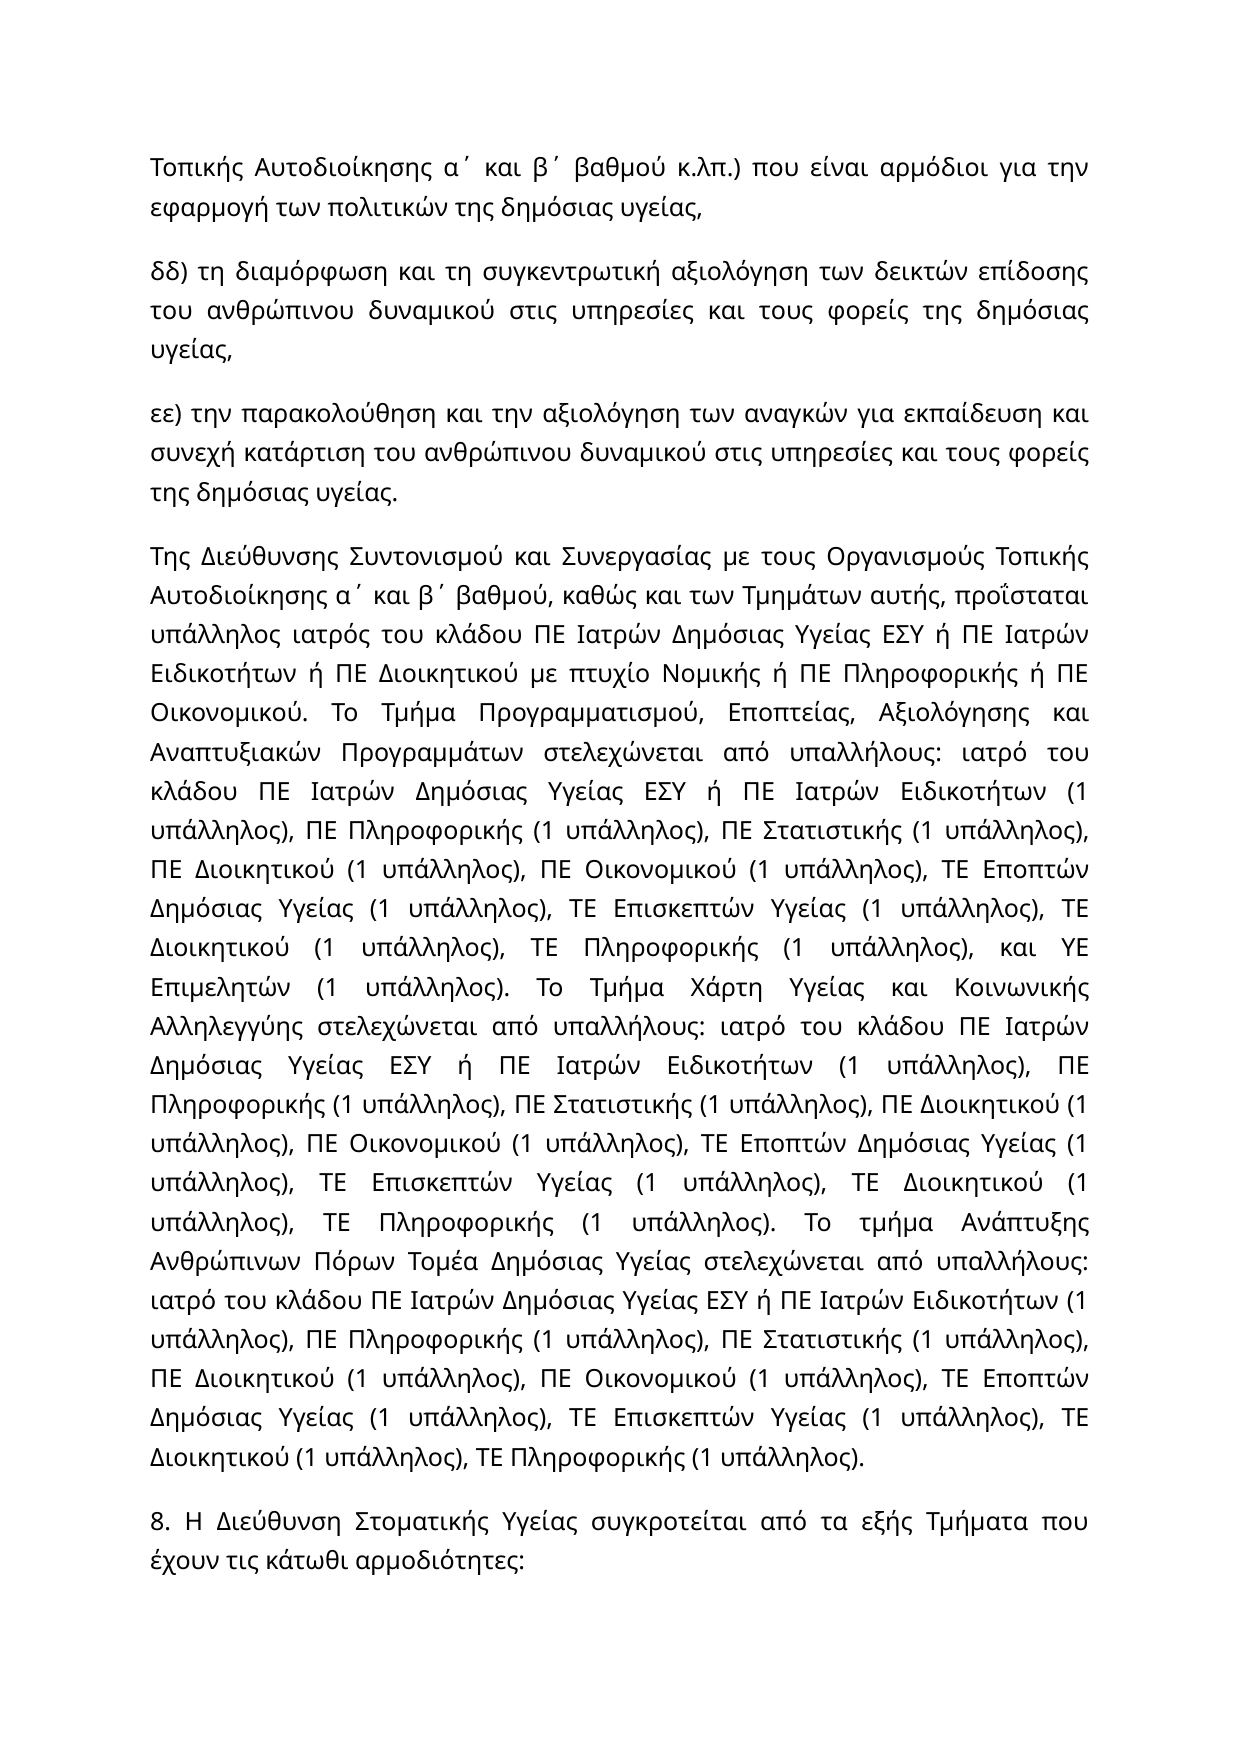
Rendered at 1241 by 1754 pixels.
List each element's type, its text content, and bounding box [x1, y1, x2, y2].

text 8. Η Διεύθυνση Στοματικής Υγείας συγκροτείται από τα εξής Τμήματα που έχουν τις κάτωθι αρμοδιότητες: [150, 1503, 1090, 1577]
text Τοπικής Αυτοδιοίκησης α΄ και β΄ βαθμού κ.λπ.) που είναι αρμόδιοι για την εφαρμογή των πολιτικών της δημόσιας υγείας, [150, 150, 1090, 223]
text εε) την παρακολούθηση και την αξιολόγηση των αναγκών για εκπαίδευση και συνεχή κατάρτιση του ανθρώπινου δυναμικού στις υπηρεσίες και τους φορείς της δημόσιας υγείας. [150, 396, 1090, 508]
text δδ) τη διαμόρφωση και τη συγκεντρωτική αξιολόγηση των δεικτών επίδοσης του ανθρώπινου δυναμικού στις υπηρεσίες και τους φορείς της δημόσιας υγείας, [150, 253, 1090, 366]
text Της Διεύθυνσης Συντονισμού και Συνεργασίας με τους Οργανισμούς Τοπικής Αυτοδιοίκησης α΄ και β΄ βαθμού, καθώς και των Τμημάτων αυτής, προΐσταται υπάλληλος ιατρός του κλάδου ΠΕ Ιατρών Δημόσιας Υγείας ΕΣΥ ή ΠΕ Ιατρών Ειδικοτήτων ή ΠΕ Διοικητικού με πτυχίο Νομικής ή ΠΕ Πληροφορικής ή ΠΕ Οικονομικού. Το Τμήμα Προγραμματισμού, Εποπτείας, Αξιολόγησης και Αναπτυξιακών Προγραμμάτων στελεχώνεται από υπαλλήλους: ιατρό του κλάδου ΠΕ Ιατρών Δημόσιας Υγείας ΕΣΥ ή ΠΕ Ιατρών Ειδικοτήτων (1 υπάλληλος), ΠΕ Πληροφορικής (1 υπάλληλος), ΠΕ Στατιστικής (1 υπάλληλος), ΠΕ Διοικητικού (1 υπάλληλος), ΠΕ Οικονομικού (1 υπάλληλος), ΤΕ Εποπτών Δημόσιας Υγείας (1 υπάλληλος), ΤΕ Επισκεπτών Υγείας (1 υπάλληλος), ΤΕ Διοικητικού (1 υπάλληλος), ΤΕ Πληροφορικής (1 υπάλληλος), και ΥΕ Επιμελητών (1 υπάλληλος). Το Τμήμα Χάρτη Υγείας και Κοινωνικής Αλληλεγγύης στελεχώνεται από υπαλλήλους: ιατρό του κλάδου ΠΕ Ιατρών Δημόσιας Υγείας ΕΣΥ ή ΠΕ Ιατρών Ειδικοτήτων (1 υπάλληλος), ΠΕ Πληροφορικής (1 υπάλληλος), ΠΕ Στατιστικής (1 υπάλληλος), ΠΕ Διοικητικού (1 υπάλληλος), ΠΕ Οικονομικού (1 υπάλληλος), ΤΕ Εποπτών Δημόσιας Υγείας (1 υπάλληλος), ΤΕ Επισκεπτών Υγείας (1 υπάλληλος), ΤΕ Διοικητικού (1 υπάλληλος), ΤΕ Πληροφορικής (1 υπάλληλος). Το τμήμα Ανάπτυξης Ανθρώπινων Πόρων Τομέα Δημόσιας Υγείας στελεχώνεται από υπαλλήλους: ιατρό του κλάδου ΠΕ Ιατρών Δημόσιας Υγείας ΕΣΥ ή ΠΕ Ιατρών Ειδικοτήτων (1 υπάλληλος), ΠΕ Πληροφορικής (1 υπάλληλος), ΠΕ Στατιστικής (1 υπάλληλος), ΠΕ Διοικητικού (1 υπάλληλος), ΠΕ Οικονομικού (1 υπάλληλος), ΤΕ Εποπτών Δημόσιας Υγείας (1 υπάλληλος), ΤΕ Επισκεπτών Υγείας (1 υπάλληλος), ΤΕ Διοικητικού (1 υπάλληλος), ΤΕ Πληροφορικής (1 υπάλληλος). [150, 538, 1090, 1473]
